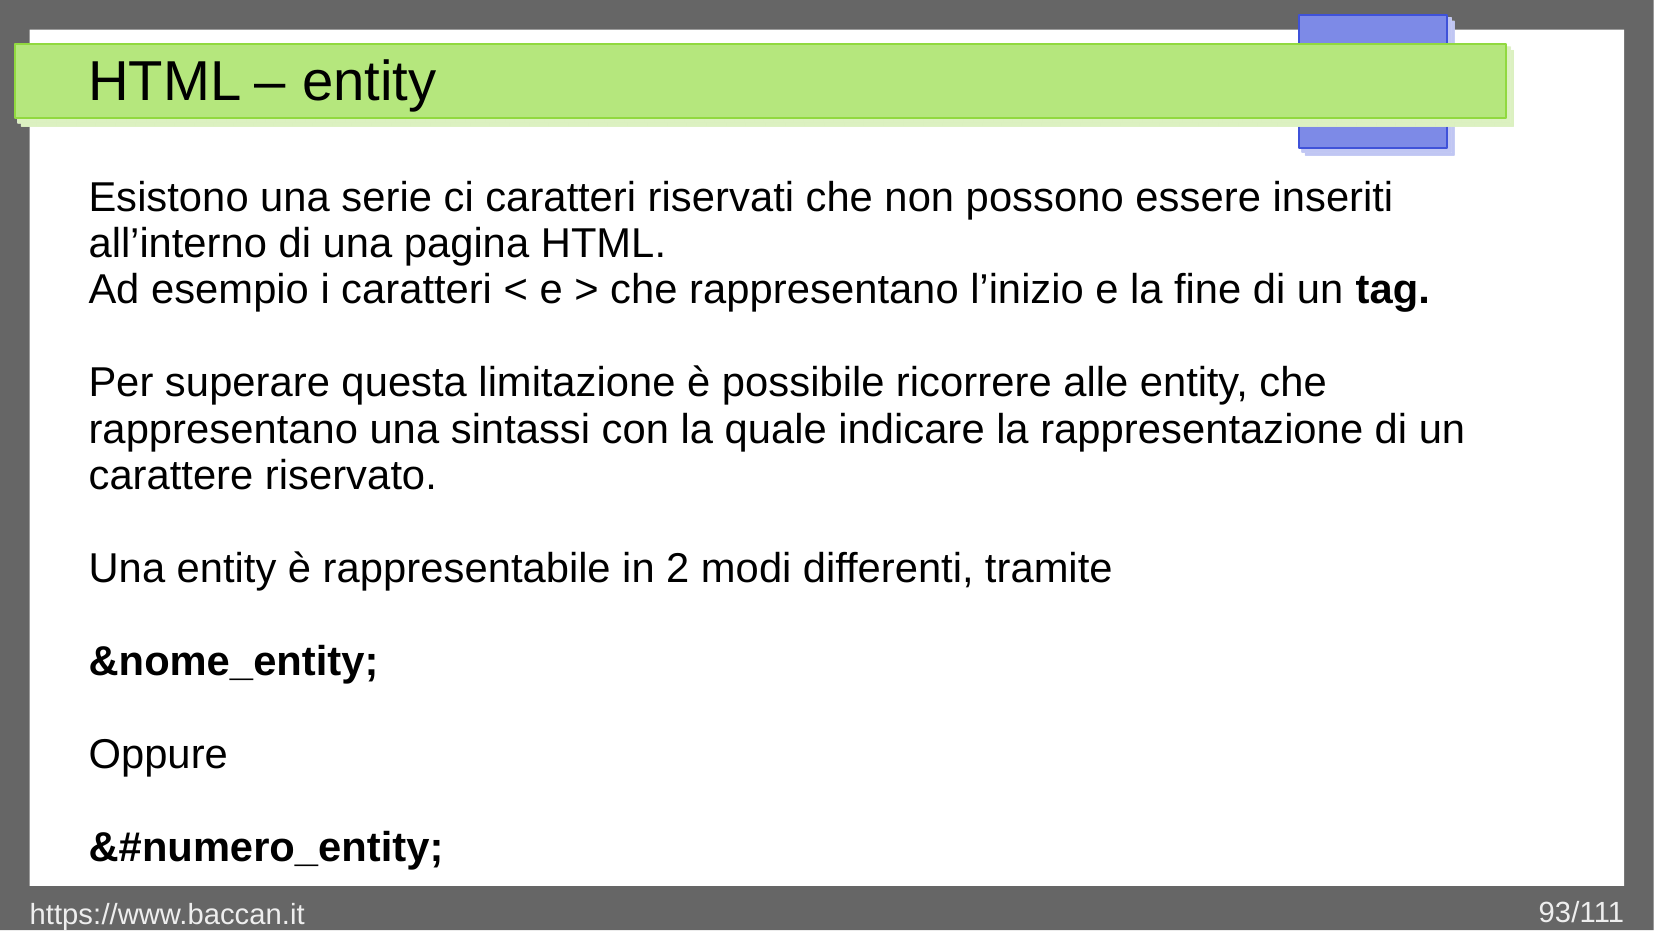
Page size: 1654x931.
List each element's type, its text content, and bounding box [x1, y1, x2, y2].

title HTML – entity [88, 44, 1506, 119]
text_box Esistono una serie ci caratteri riservati che non possono essere inseriti all’interno di una pagina HTML. Ad esempio i caratteri < e > che rappresentano l’inizio e la fine di un tag. Per superare questa limitazione è possibile ricorrere alle entity, che rappresentano una sintassi con la quale indicare la rappresentazione di un carattere riservato. Una entity è rappresentabile in 2 modi differenti, tramite &nome_entity; Oppure &#numero_entity; [88, 157, 1565, 886]
